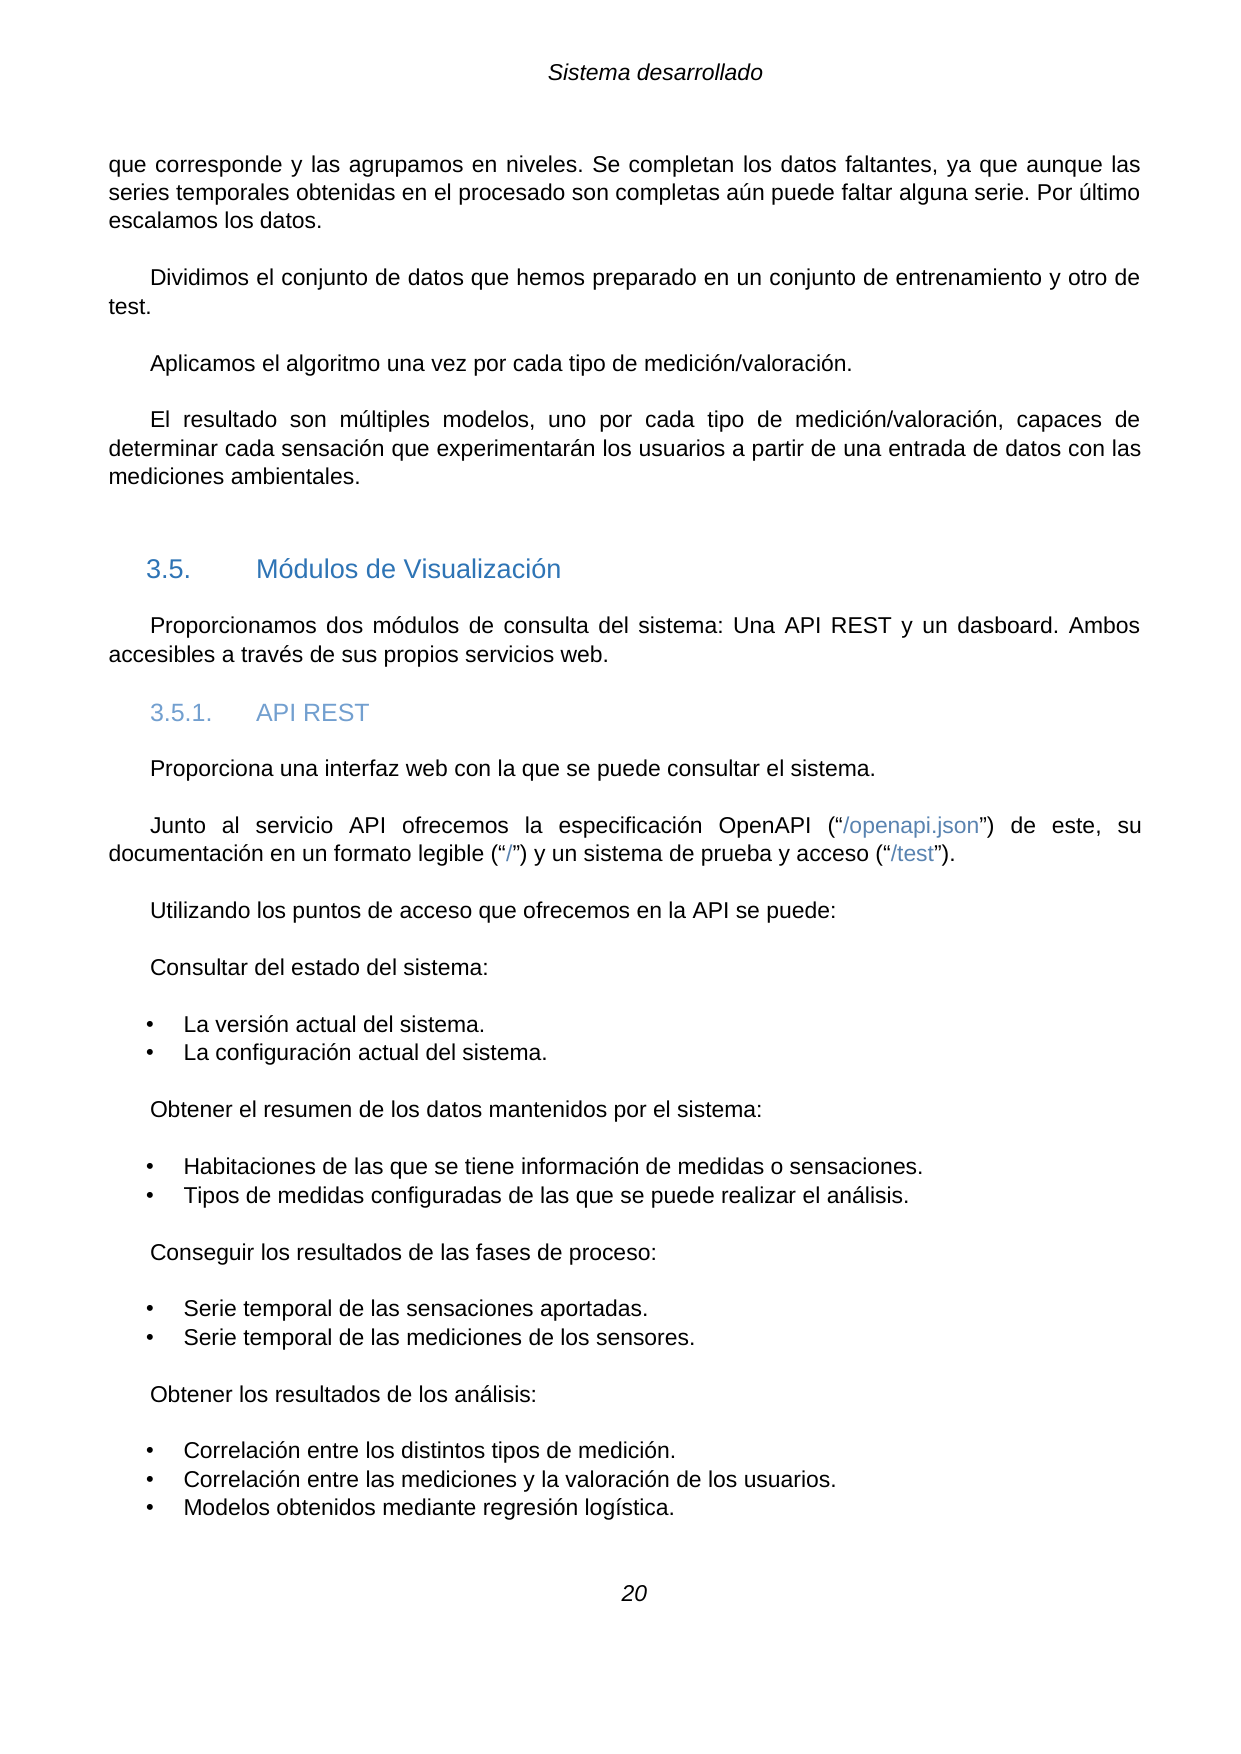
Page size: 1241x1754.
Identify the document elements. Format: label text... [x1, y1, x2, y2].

text Proporcionamos dos módulos de consulta del sistema: Una API REST y un dasboard. Ambos accesibles a través de sus propios servicios web. [108, 612, 1142, 667]
list La versión actual del sistema. [146, 1011, 1142, 1037]
text Aplicamos el algoritmo una vez por cada tipo de medición/valoración. [108, 349, 1142, 376]
text que corresponde y las agrupamos en niveles. Se completan los datos faltantes, ya que aunque las series temporales obtenidas en el procesado son completas aún puede faltar alguna serie. Por último escalamos los datos. [108, 151, 1142, 234]
subtitle Módulos de Visualización [146, 553, 1142, 584]
list Serie temporal de las sensaciones aportadas. [146, 1295, 1142, 1322]
text Obtener los resultados de los análisis: [108, 1381, 1142, 1407]
list Correlación entre las mediciones y la valoración de los usuarios. [146, 1466, 1142, 1492]
list Habitaciones de las que se tiene información de medidas o sensaciones. [146, 1153, 1142, 1179]
text Utilizando los puntos de acceso que ofrecemos en la API se puede: [108, 897, 1142, 923]
subtitle API REST [150, 698, 1142, 727]
text Proporciona una interfaz web con la que se puede consultar el sistema. [108, 755, 1142, 781]
list Tipos de medidas configuradas de las que se puede realizar el análisis. [146, 1182, 1142, 1208]
text Conseguir los resultados de las fases de proceso: [108, 1238, 1142, 1265]
list Modelos obtenidos mediante regresión logística. [146, 1494, 1142, 1521]
list La configuración actual del sistema. [146, 1039, 1142, 1066]
text El resultado son múltiples modelos, uno por cada tipo de medición/valoración, capaces de determinar cada sensación que experimentarán los usuarios a partir de una entrada de datos con las mediciones ambientales. [108, 406, 1142, 490]
text Obtener el resumen de los datos mantenidos por el sistema: [108, 1096, 1142, 1123]
text Junto al servicio API ofrecemos la especificación OpenAPI (“/openapi.json”) de este, su documentación en un formato legible (“/”) y un sistema de prueba y acceso (“/test”). [108, 812, 1142, 867]
list Correlación entre los distintos tipos de medición. [146, 1437, 1142, 1464]
text Consultar del estado del sistema: [108, 954, 1142, 980]
list Serie temporal de las mediciones de los sensores. [146, 1324, 1142, 1350]
text Dividimos el conjunto de datos que hemos preparado en un conjunto de entrenamiento y otro de test. [108, 264, 1142, 319]
